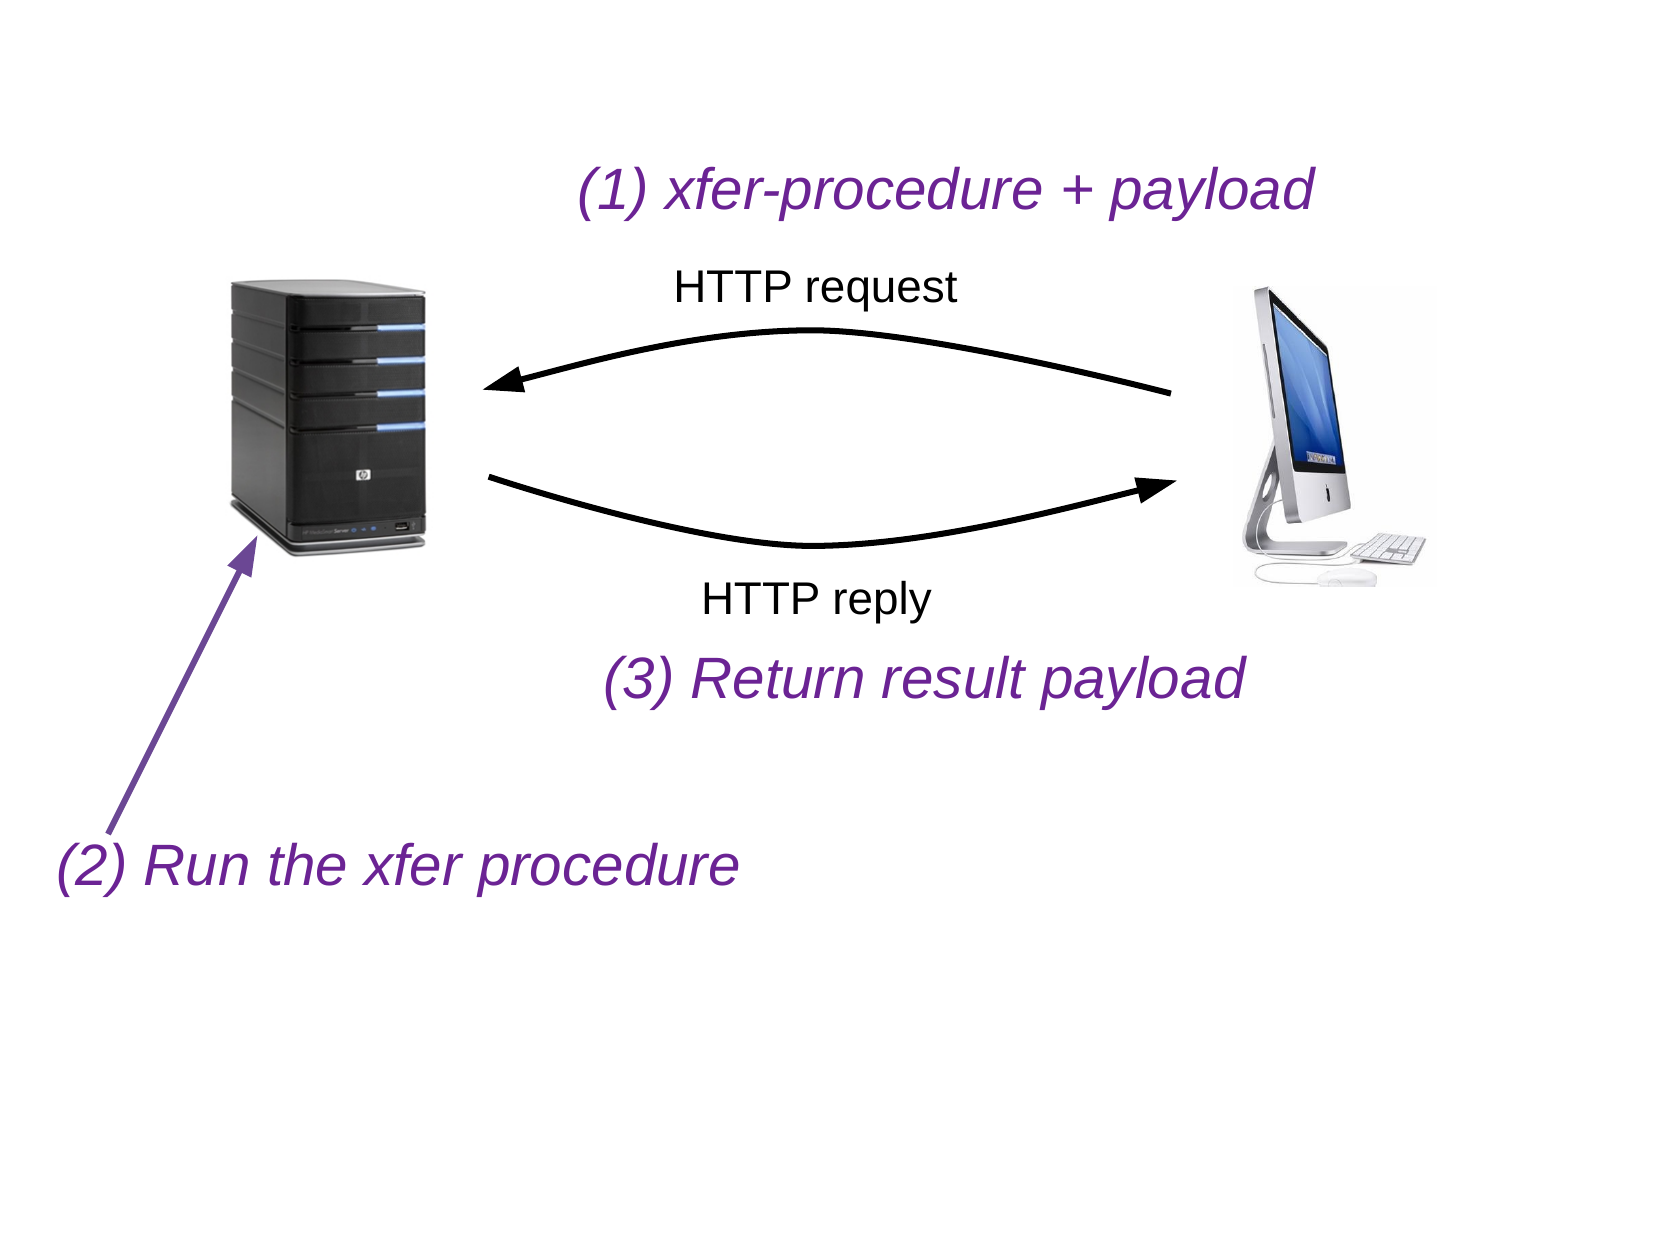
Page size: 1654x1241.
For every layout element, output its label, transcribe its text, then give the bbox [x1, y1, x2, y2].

text_box (3) Return result payload [588, 638, 1262, 719]
text_box HTTP request [658, 253, 973, 320]
picture [177, 267, 478, 568]
text_box HTTP reply [686, 565, 947, 634]
text_box (2) Run the xfer procedure [41, 824, 757, 905]
text_box (1) xfer-procedure + payload [563, 149, 1331, 230]
picture [1233, 286, 1437, 587]
